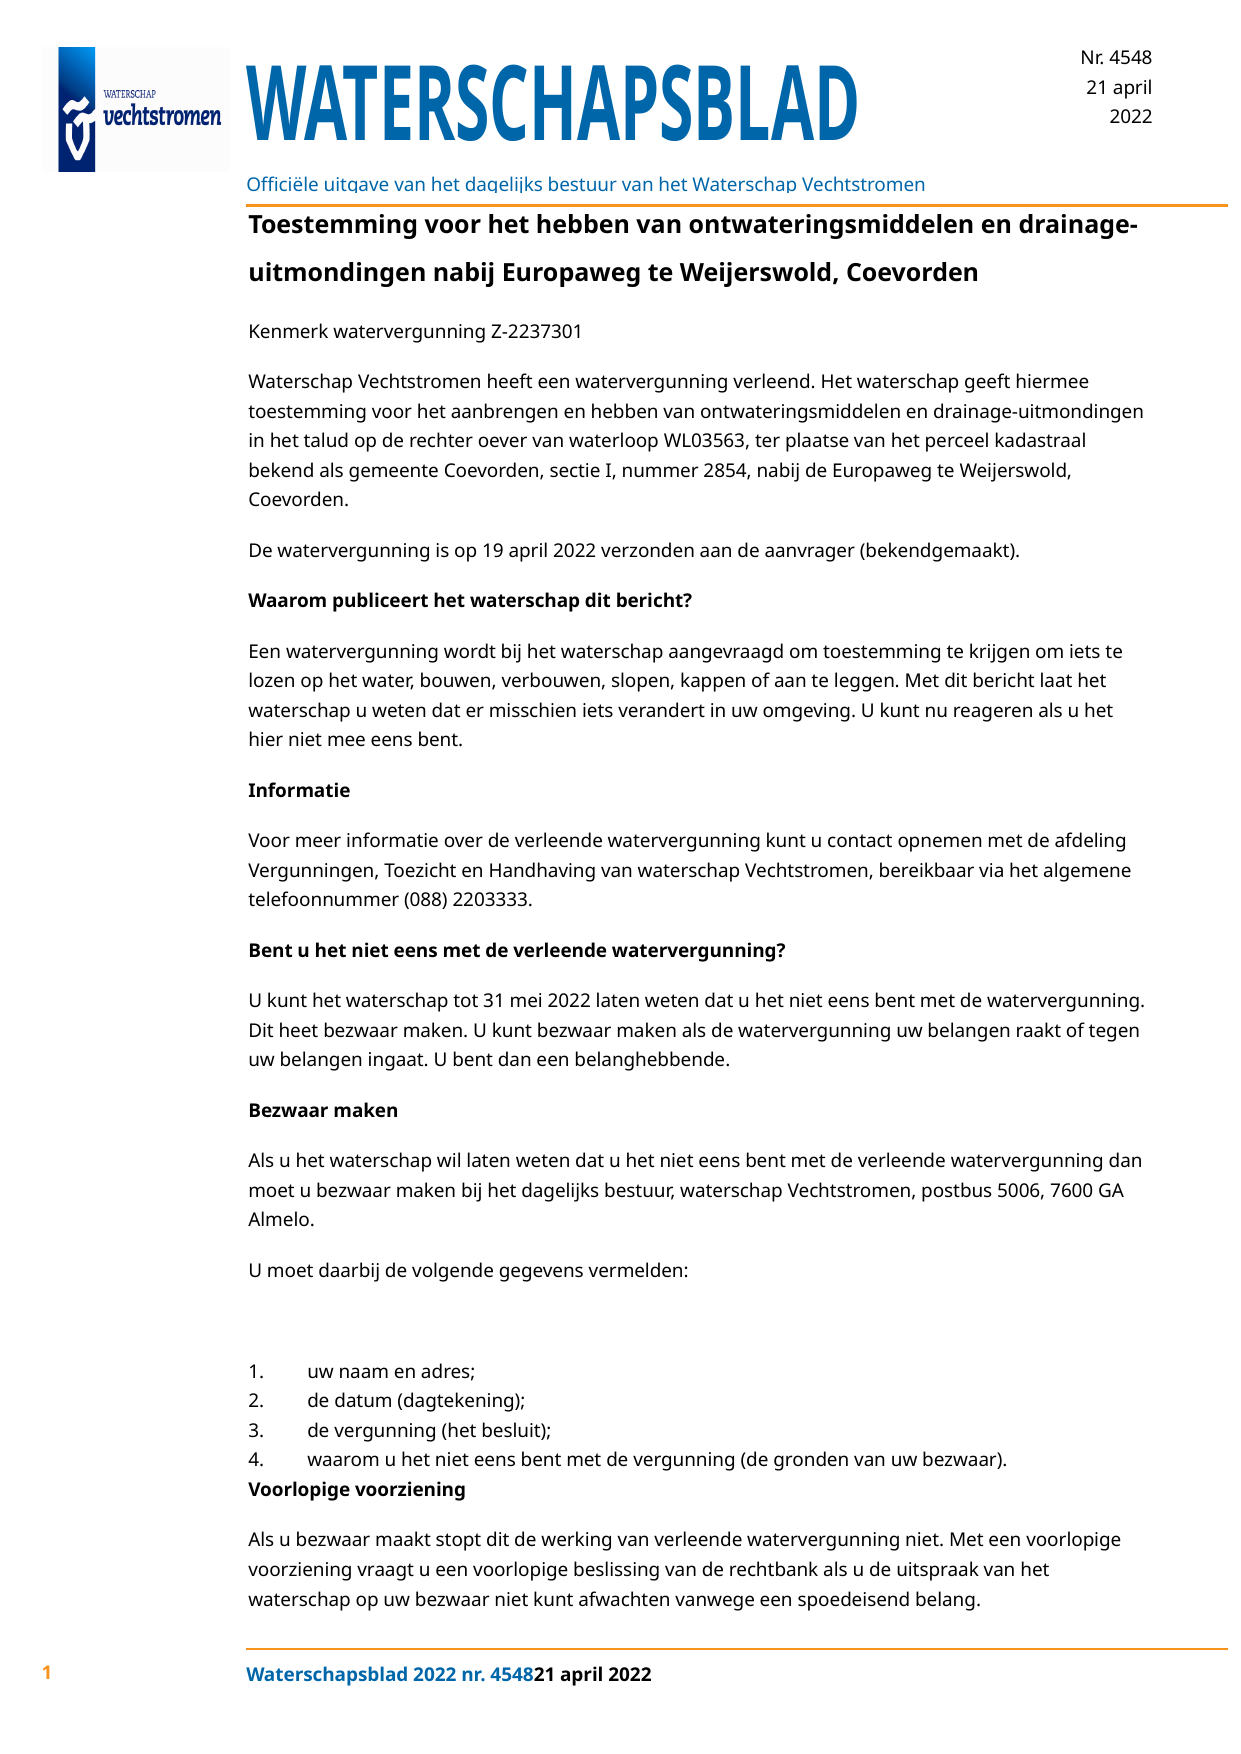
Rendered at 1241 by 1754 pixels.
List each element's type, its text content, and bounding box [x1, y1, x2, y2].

text Waarom publiceert het waterschap dit bericht? [248, 587, 1152, 613]
text Toestemming voor het hebben van ontwateringsmiddelen en drainage-uitmondingen nabij Europaweg te Weijerswold, Coevorden [248, 207, 1152, 288]
list de vergunning (het besluit); [248, 1417, 1152, 1443]
text Waterschap Vechtstromen heeft een watervergunning verleend. Het waterschap geeft hiermee toestemming voor het aanbrengen en hebben van ontwateringsmiddelen en drainage-uitmondingen in het talud op de rechter oever van waterloop WL03563, ter plaatse van het perceel kadastraal bekend als gemeente Coevorden, sectie I, nummer 2854, nabij de Europaweg te Weijerswold, Coevorden. [248, 368, 1152, 512]
text U moet daarbij de volgende gegevens vermelden: [248, 1257, 1152, 1283]
text Kenmerk watervergunning Z-2237301 [248, 318, 1152, 344]
list uw naam en adres; [248, 1358, 1152, 1384]
picture [41, 47, 231, 172]
list de datum (dagtekening); [248, 1387, 1152, 1413]
text Voorlopige voorziening [248, 1476, 1152, 1502]
text Als u het waterschap wil laten weten dat u het niet eens bent met de verleende watervergunning dan moet u bezwaar maken bij het dagelijks bestuur, waterschap Vechtstromen, postbus 5006, 7600 GA Almelo. [248, 1147, 1152, 1232]
text Een watervergunning wordt bij het waterschap aangevraagd om toestemming te krijgen om iets te lozen op het water, bouwen, verbouwen, slopen, kappen of aan te leggen. Met dit bericht laat het waterschap u weten dat er misschien iets verandert in uw omgeving. U kunt nu reageren als u het hier niet mee eens bent. [248, 638, 1152, 752]
text Als u bezwaar maakt stopt dit de werking van verleende watervergunning niet. Met een voorlopige voorziening vraagt u een voorlopige beslissing van de rechtbank als u de uitspraak van het waterschap op uw bezwaar niet kunt afwachten vanwege een spoedeisend belang. [248, 1527, 1152, 1612]
text Informatie [248, 777, 1152, 803]
list waarom u het niet eens bent met de vergunning (de gronden van uw bezwaar). [248, 1447, 1152, 1472]
text U kunt het waterschap tot 31 mei 2022 laten weten dat u het niet eens bent met de watervergunning. Dit heet bezwaar maken. U kunt bezwaar maken als de watervergunning uw belangen raakt of tegen uw belangen ingaat. U bent dan een belanghebbende. [248, 987, 1152, 1072]
text Bezwaar maken [248, 1097, 1152, 1123]
text Bent u het niet eens met de verleende watervergunning? [248, 937, 1152, 963]
text Voor meer informatie over de verleende watervergunning kunt u contact opnemen met de afdeling Vergunningen, Toezicht en Handhaving van waterschap Vechtstromen, bereikbaar via het algemene telefoonnummer (088) 2203333. [248, 827, 1152, 912]
text De watervergunning is op 19 april 2022 verzonden aan de aanvrager (bekendgemaakt). [248, 537, 1152, 563]
